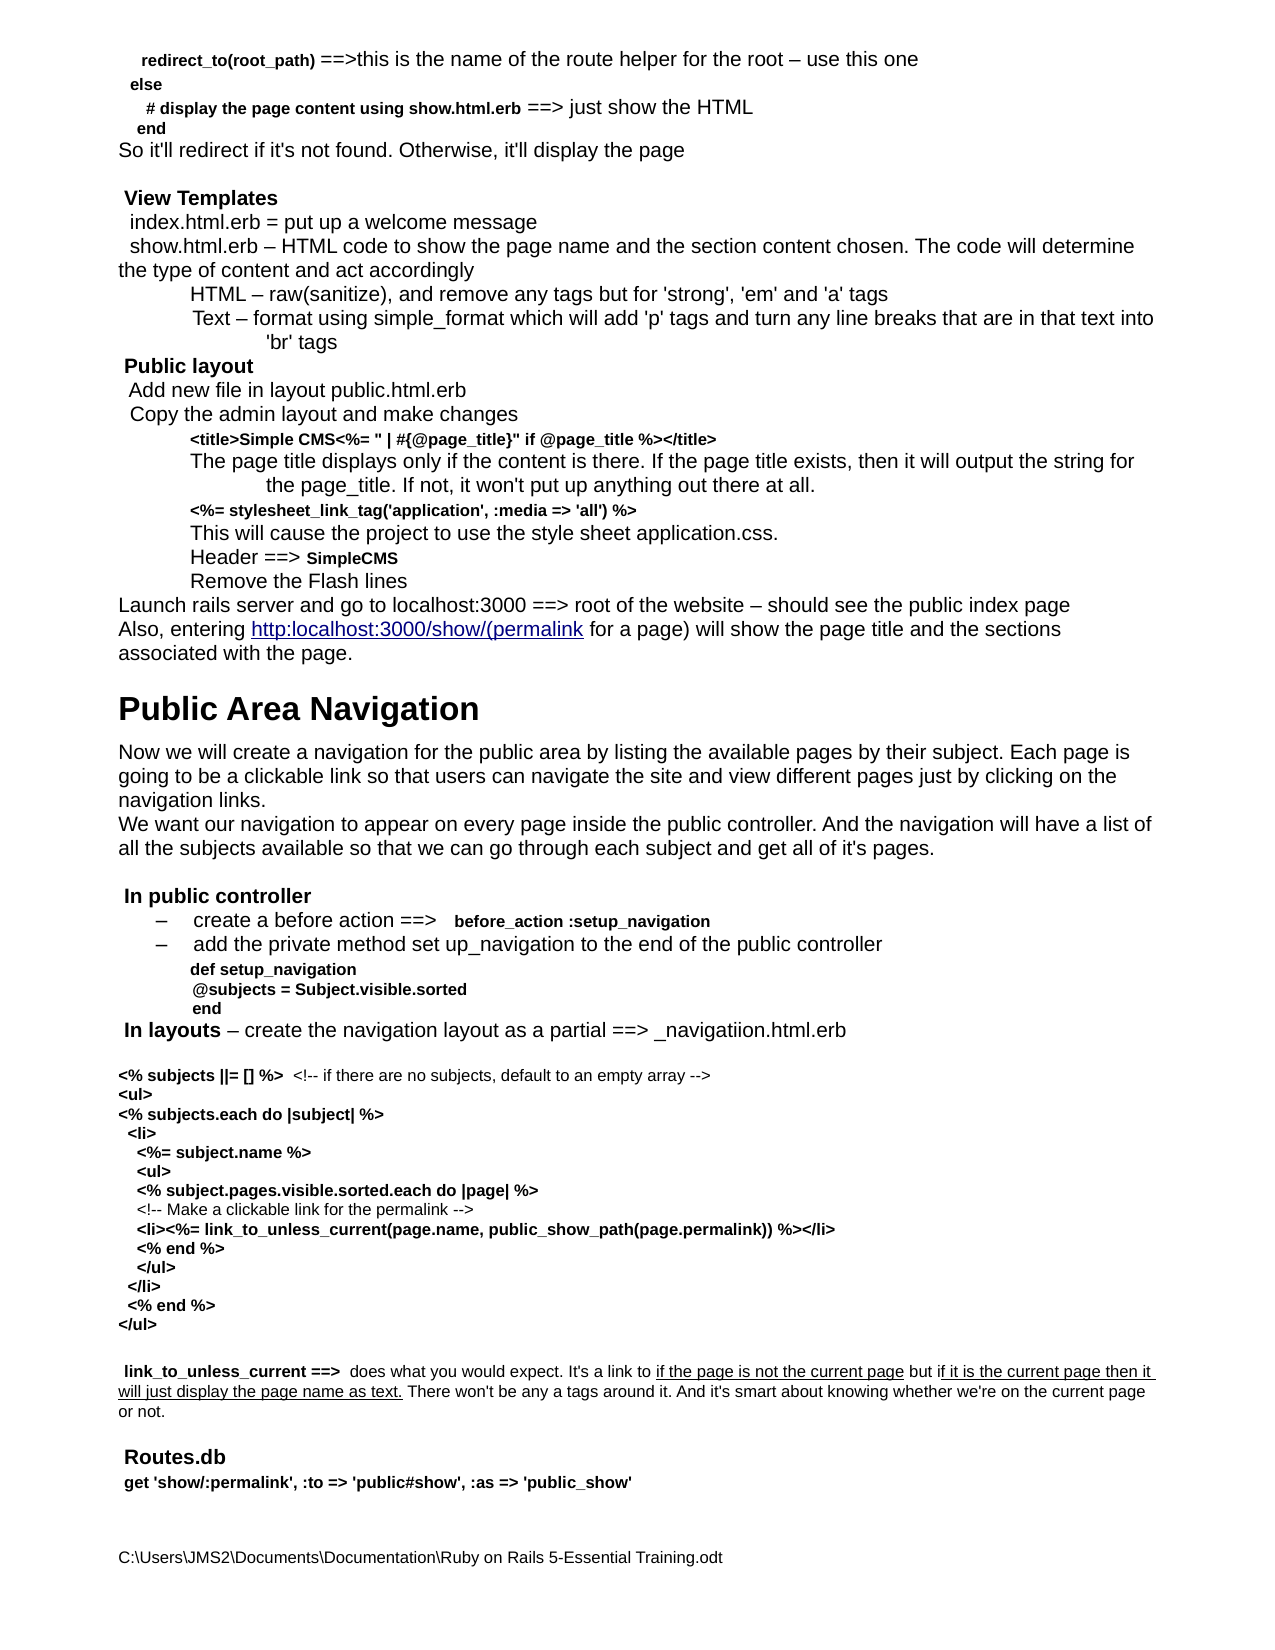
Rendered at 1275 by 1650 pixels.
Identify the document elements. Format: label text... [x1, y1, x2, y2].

text We want our navigation to appear on every page inside the public controller. And the navigation will have a list of all the subjects available so that we can go through each subject and get all of it's pages. [118, 812, 1157, 860]
text Launch rails server and go to localhost:3000 ==> root of the website – should see the public index page [118, 593, 1157, 617]
text get 'show/:permalink', :to => 'public#show', :as => 'public_show' [118, 1468, 1157, 1492]
text Routes.db [118, 1444, 1157, 1468]
text Header ==> SimpleCMS [118, 545, 1157, 569]
text <% subjects ||= [] %> <!-- if there are no subjects, default to an empty array --> <ul> <% subjects.each do |subject| %> <li> <%= subject.name %> <ul> <% subject.pages.visible.sorted.each do |page| %> <!-- Make a clickable link for the permalink --> [118, 1066, 1157, 1219]
list add the private method set up_navigation to the end of the public controller [156, 932, 1157, 956]
text show.html.erb – HTML code to show the page name and the section content chosen. The code will determine the type of content and act accordingly [118, 234, 1157, 282]
text Remove the Flash lines [118, 569, 1157, 593]
text Copy the admin layout and make changes [118, 401, 1157, 425]
text <li><%= link_to_unless_current(page.name, public_show_path(page.permalink)) %></li> <% end %> </ul> </li> <% end %> </ul> [118, 1219, 1157, 1334]
text Public layout [118, 353, 1157, 377]
text Add new file in layout public.html.erb [118, 377, 1157, 401]
text link_to_unless_current ==> does what you would expect. It's a link to if the page is not the current page but if it is the current page then it will just display the page name as text. There won't be any a tags around it. And it's smart about knowing whether we're on the current page or not. [118, 1358, 1157, 1421]
text This will cause the project to use the style sheet application.css. [118, 521, 1157, 545]
subtitle Public Area Navigation [118, 689, 1157, 727]
text View Templates [118, 186, 1157, 210]
text redirect_to(root_path) ==>this is the name of the route helper for the root – use this one [118, 47, 1157, 71]
text <%= stylesheet_link_tag('application', :media => 'all') %> [118, 497, 1157, 521]
text Now we will create a navigation for the public area by listing the available pages by their subject. Each page is going to be a clickable link so that users can navigate the site and view different pages just by clicking on the navigation links. [118, 740, 1157, 812]
text def setup_navigation @subjects = Subject.visible.sorted end [118, 956, 1157, 1018]
text The page title displays only if the content is there. If the page title exists, then it will output the string for the page_title. If not, it won't put up anything out there at all. [118, 449, 1157, 497]
text HTML – raw(sanitize), and remove any tags but for 'strong', 'em' and 'a' tags [118, 282, 1157, 306]
text index.html.erb = put up a welcome message [118, 210, 1157, 234]
text <title>Simple CMS<%= " | #{@page_title}" if @page_title %></title> [118, 425, 1157, 449]
text else # display the page content using show.html.erb ==> just show the HTML end [118, 71, 1157, 138]
text In layouts – create the navigation layout as a partial ==> _navigatiion.html.erb [118, 1018, 1157, 1042]
text So it'll redirect if it's not found. Otherwise, it'll display the page [118, 138, 1157, 162]
text Text – format using simple_format which will add 'p' tags and turn any line breaks that are in that text into 'br' tags [118, 306, 1157, 353]
list create a before action ==> before_action :setup_navigation [156, 908, 1157, 932]
text Also, entering http:localhost:3000/show/(permalink for a page) will show the page title and the sections associated with the page. [118, 617, 1157, 665]
text In public controller [118, 884, 1157, 908]
